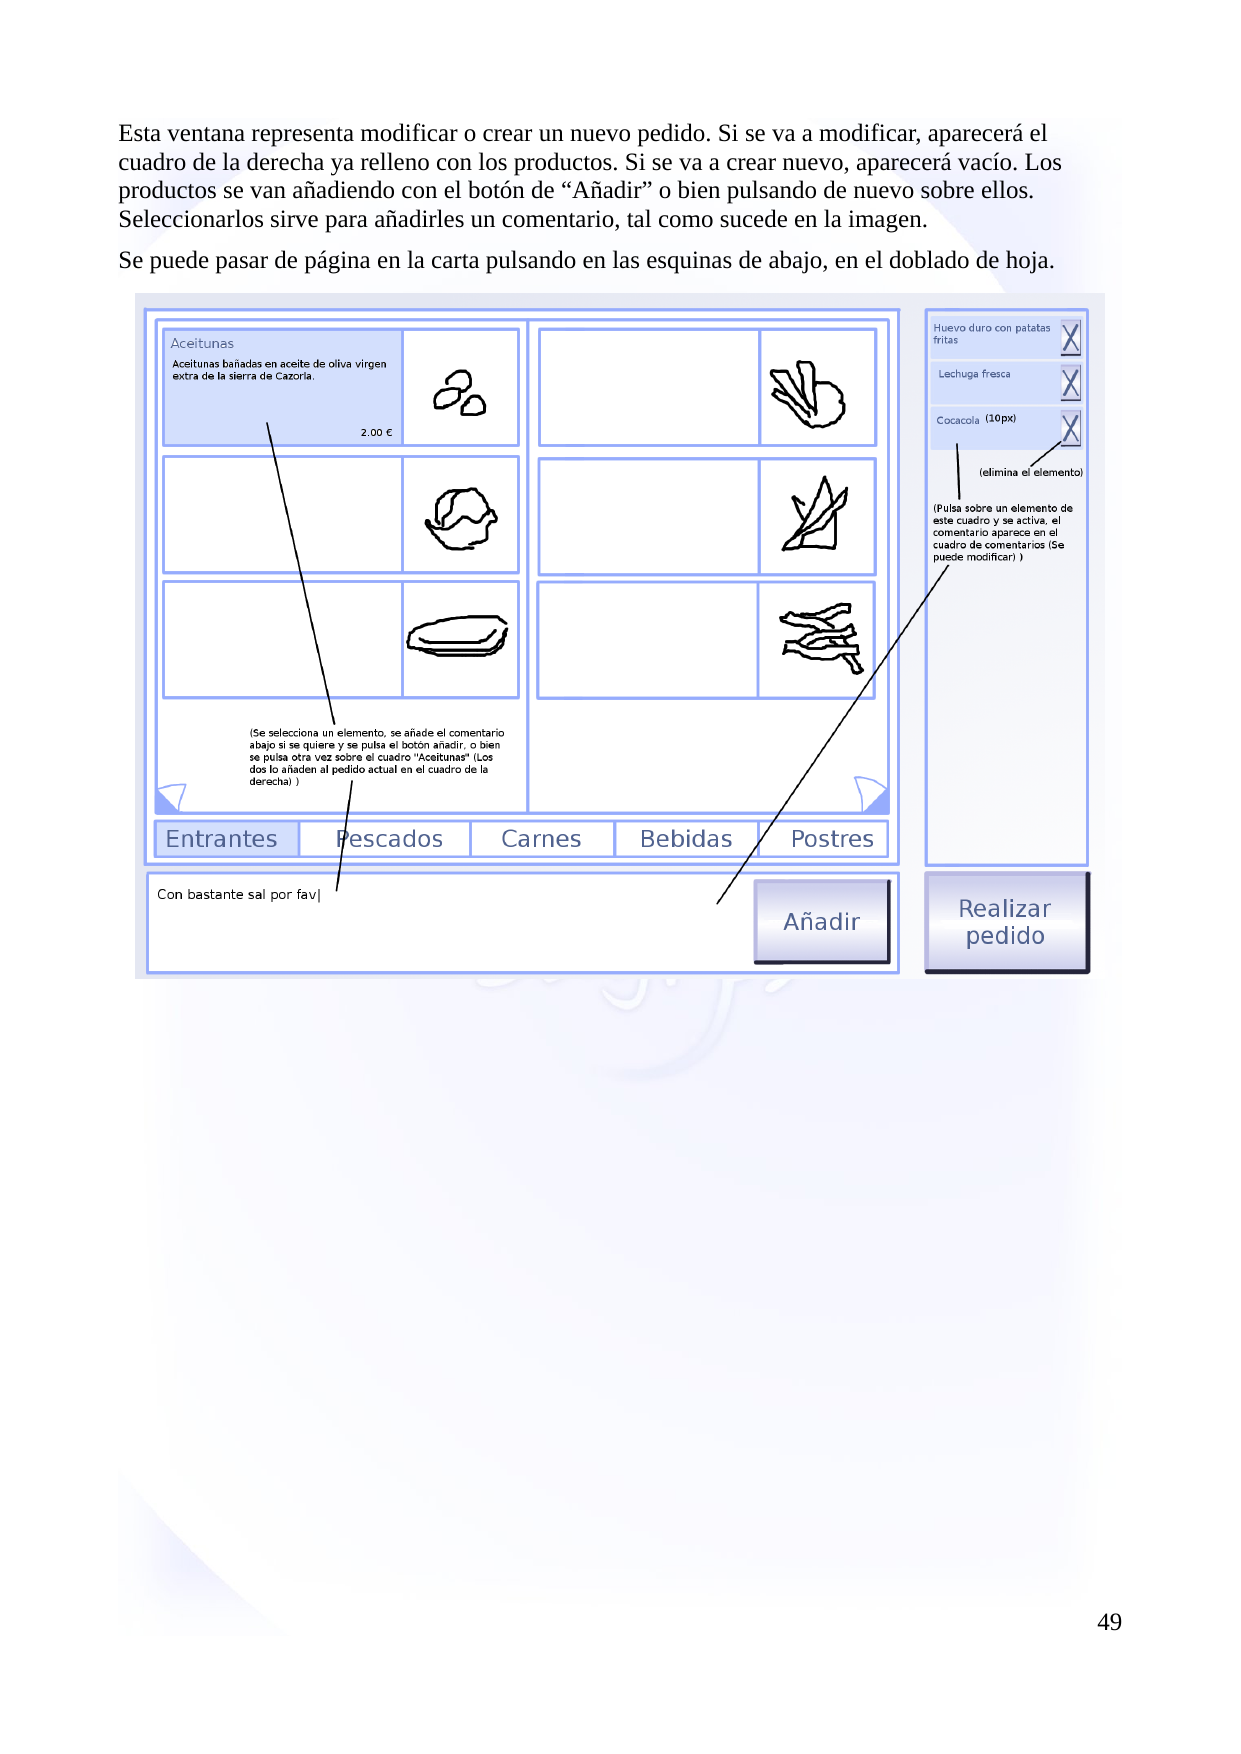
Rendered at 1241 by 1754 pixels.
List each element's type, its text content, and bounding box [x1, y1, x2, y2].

text Esta ventana representa modificar o crear un nuevo pedido. Si se va a modificar, aparecerá el cuadro de la derecha ya relleno con los productos. Si se va a crear nuevo, aparecerá vacío. Los productos se van añadiendo con el botón de “Añadir” o bien pulsando de nuevo sobre ellos. Seleccionarlos sirve para añadirles un comentario, tal como sucede en la imagen. [118, 118, 1122, 233]
text Se puede pasar de página en la carta pulsando en las esquinas de abajo, en el doblado de hoja. [118, 246, 1122, 274]
picture [118, 274, 1122, 1636]
picture [118, 233, 1122, 246]
